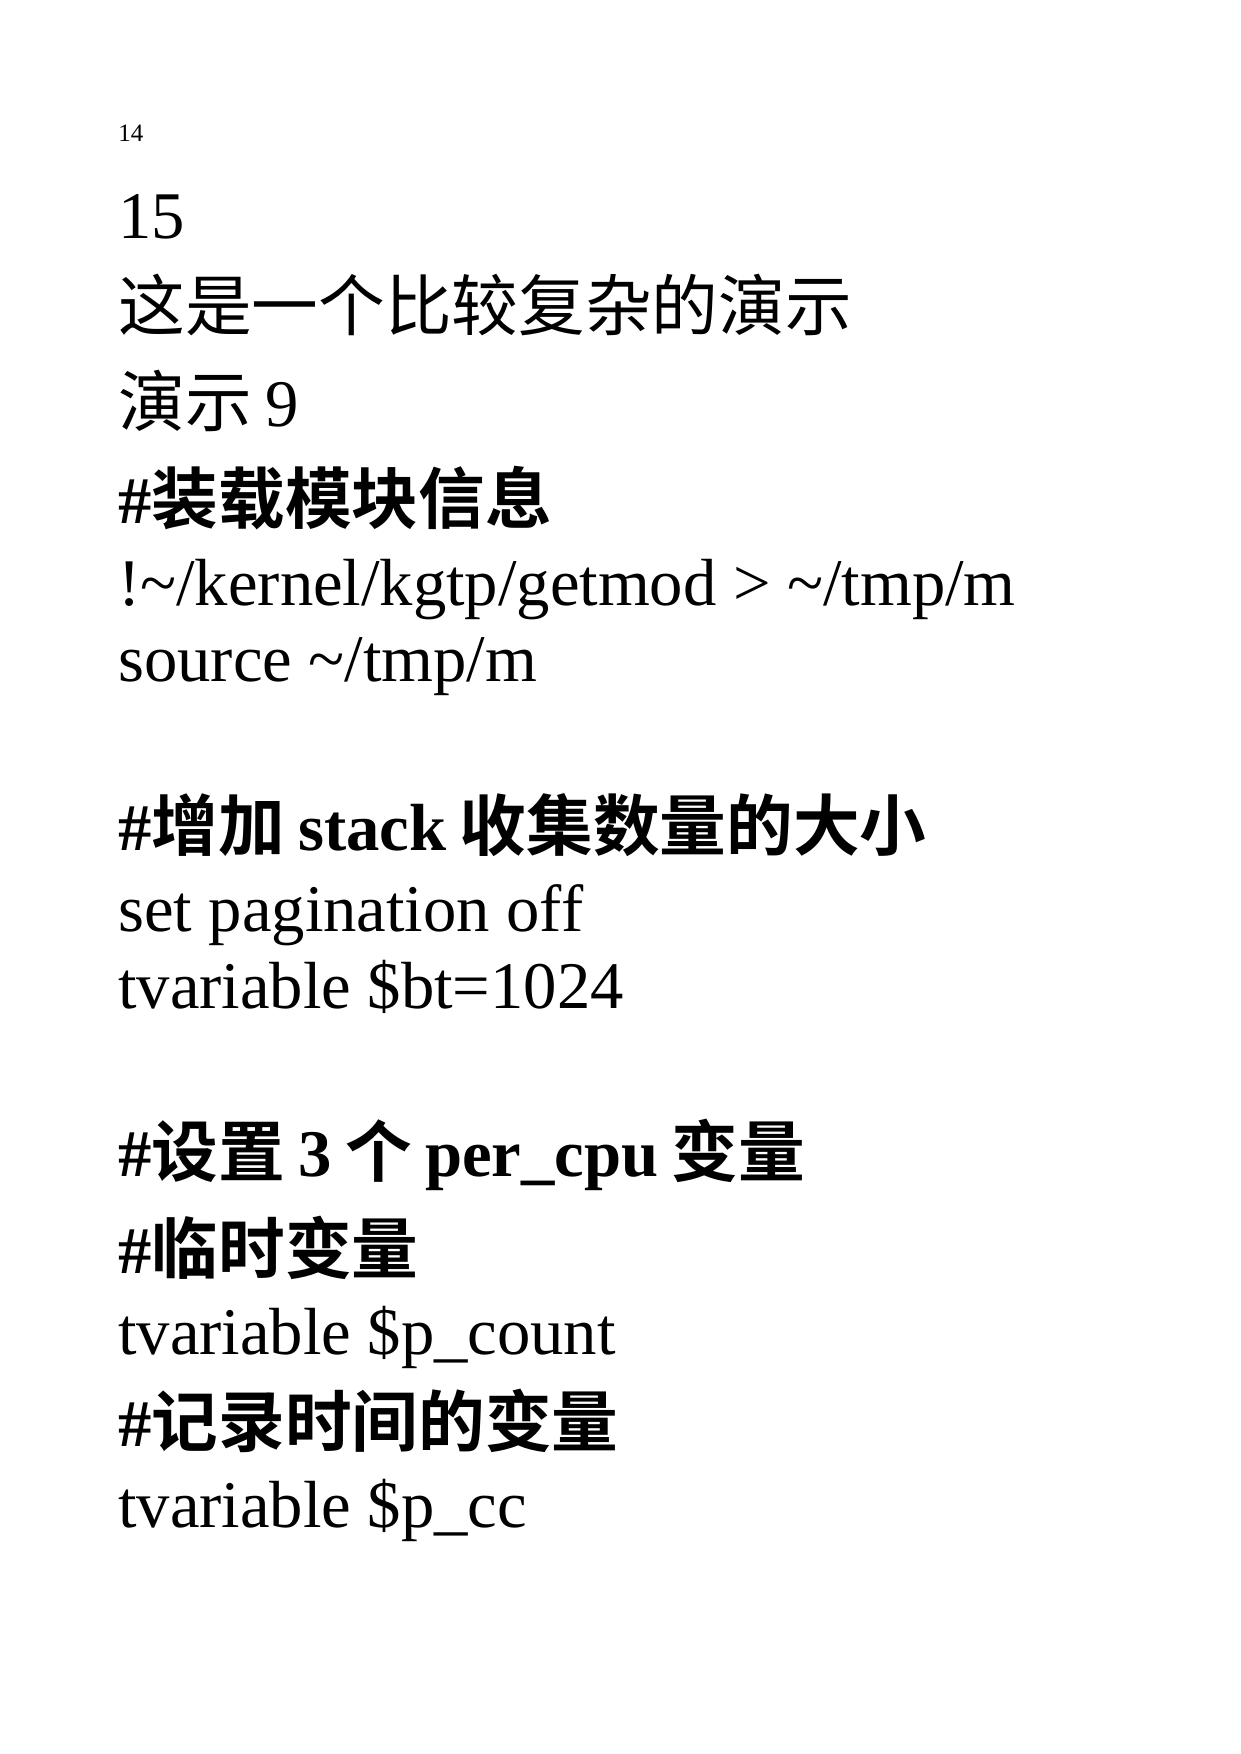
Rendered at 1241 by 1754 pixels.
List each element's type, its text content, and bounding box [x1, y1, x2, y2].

text tvariable $p_count [118, 1292, 1122, 1369]
text set pagination off [118, 869, 1122, 946]
text #临时变量 [118, 1196, 1122, 1292]
text !~/kernel/kgtp/getmod > ~/tmp/m [118, 543, 1122, 619]
text #装载模块信息 [118, 446, 1122, 543]
text 演示9 [118, 349, 1122, 446]
text source ~/tmp/m [118, 619, 1122, 696]
text #设置3个per_cpu变量 [118, 1099, 1122, 1196]
text #增加stack收集数量的大小 [118, 773, 1122, 869]
text tvariable $p_cc [118, 1466, 1122, 1542]
text tvariable $bt=1024 [118, 946, 1122, 1023]
text #记录时间的变量 [118, 1369, 1122, 1466]
text 15 [118, 176, 1122, 253]
text 这是一个比较复杂的演示 [118, 253, 1122, 349]
